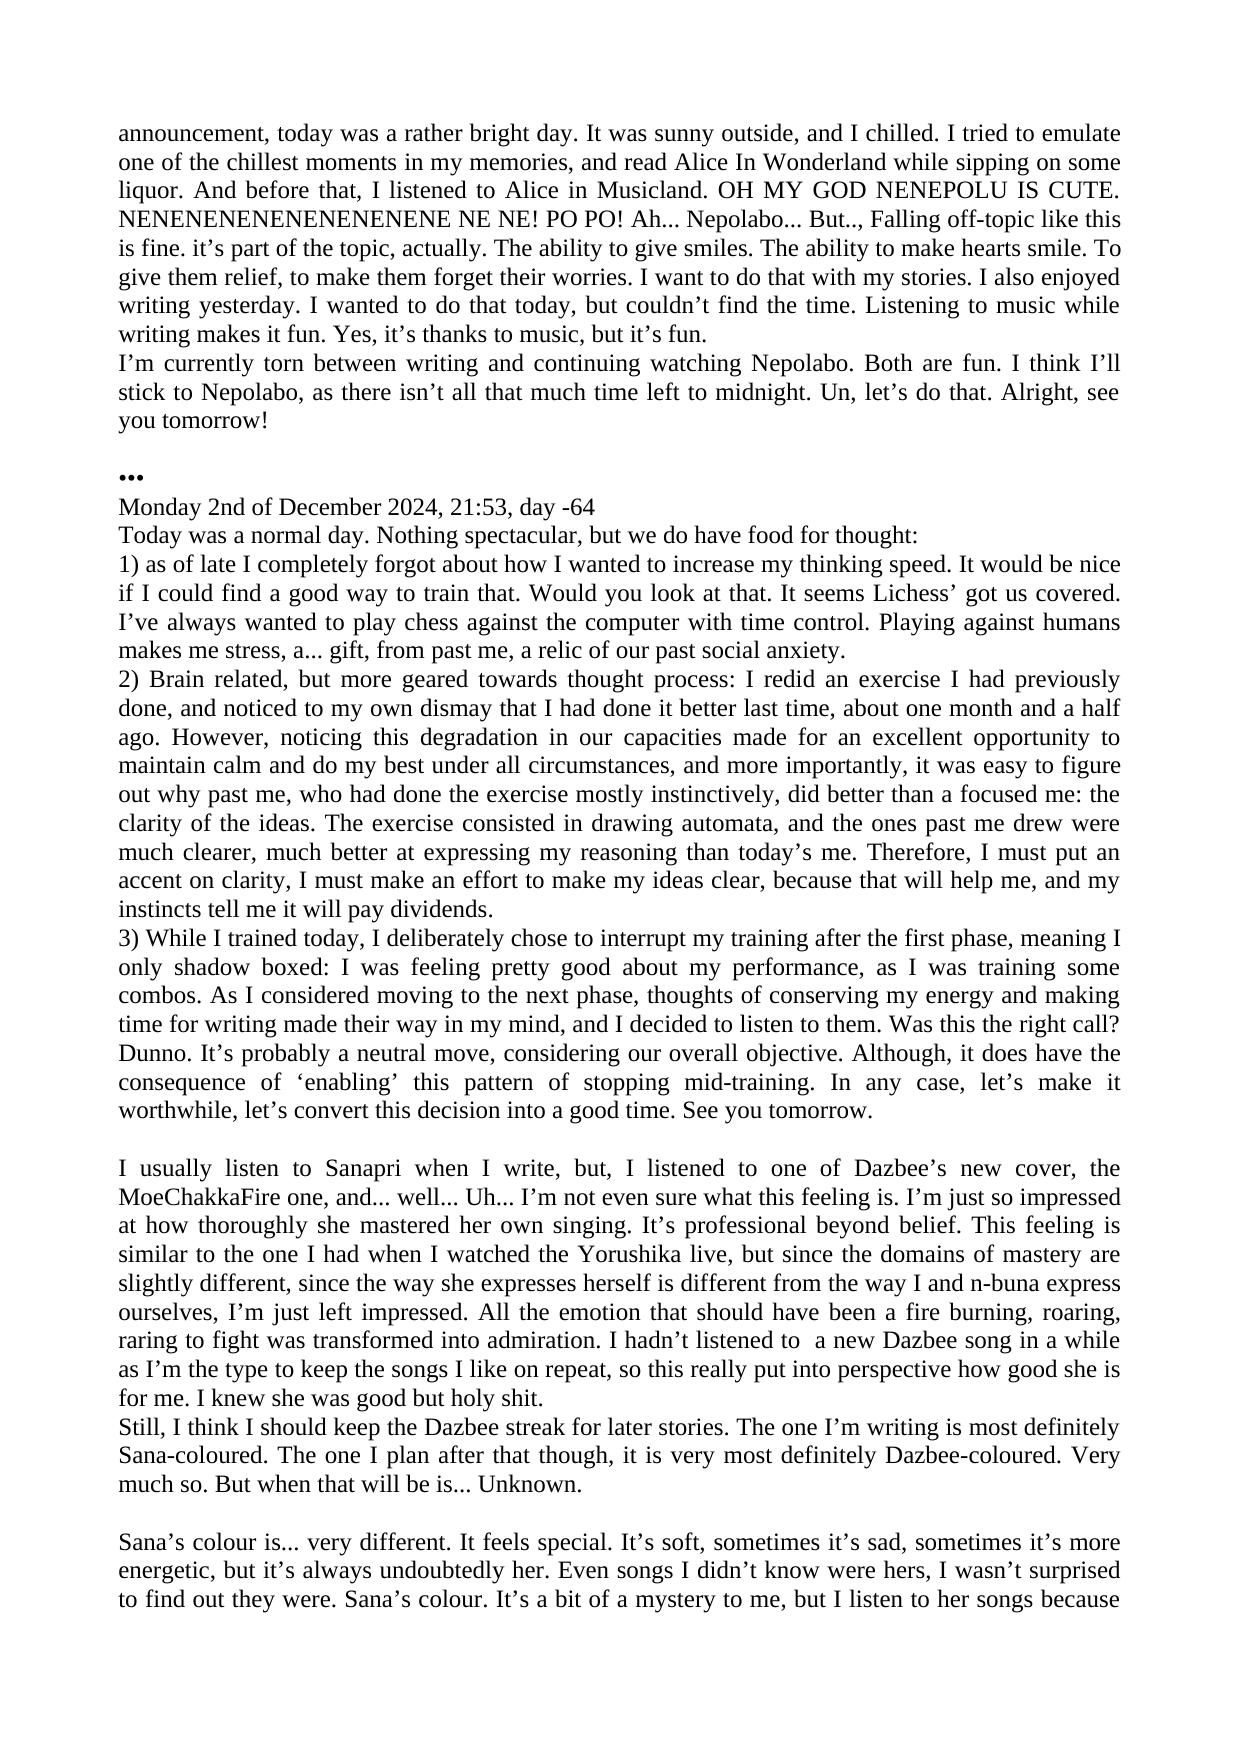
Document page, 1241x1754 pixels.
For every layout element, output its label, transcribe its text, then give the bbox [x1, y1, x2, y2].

text Today was a normal day. Nothing spectacular, but we do have food for thought: [118, 521, 1122, 549]
text Monday 2nd of December 2024, 21:53, day -64 [118, 492, 1122, 521]
text I usually listen to Sanapri when I write, but, I listened to one of Dazbee’s new cover, the MoeChakkaFire one, and... well... Uh... I’m not even sure what this feeling is. I’m just so impressed at how thoroughly she mastered her own singing. It’s professional beyond belief. This feeling is similar to the one I had when I watched the Yorushika live, but since the domains of mastery are slightly different, since the way she expresses herself is different from the way I and n-buna express ourselves, I’m just left impressed. All the emotion that should have been a fire burning, roaring, raring to fight was transformed into admiration. I hadn’t listened to a new Dazbee song in a while as I’m the type to keep the songs I like on repeat, so this really put into perspective how good she is for me. I knew she was good but holy shit. [118, 1153, 1122, 1412]
text 1) as of late I completely forgot about how I wanted to increase my thinking speed. It would be nice if I could find a good way to train that. Would you look at that. It seems Lichess’ got us covered. I’ve always wanted to play chess against the computer with time control. Playing against humans makes me stress, a... gift, from past me, a relic of our past social anxiety. [118, 549, 1122, 664]
text ••• [118, 463, 1122, 492]
text 2) Brain related, but more geared towards thought process: I redid an exercise I had previously done, and noticed to my own dismay that I had done it better last time, about one month and a half ago. However, noticing this degradation in our capacities made for an excellent opportunity to maintain calm and do my best under all circumstances, and more importantly, it was easy to figure out why past me, who had done the exercise mostly instinctively, did better than a focused me: the clarity of the ideas. The exercise consisted in drawing automata, and the ones past me drew were much clearer, much better at expressing my reasoning than today’s me. Therefore, I must put an accent on clarity, I must make an effort to make my ideas clear, because that will help me, and my instincts tell me it will pay dividends. [118, 664, 1122, 923]
text announcement, today was a rather bright day. It was sunny outside, and I chilled. I tried to emulate one of the chillest moments in my memories, and read Alice In Wonderland while sipping on some liquor. And before that, I listened to Alice in Musicland. OH MY GOD NENEPOLU IS CUTE. NENENENENENENENENENE NE NE! PO PO! Ah... Nepolabo... But.., Falling off-topic like this is fine. it’s part of the topic, actually. The ability to give smiles. The ability to make hearts smile. To give them relief, to make them forget their worries. I want to do that with my stories. I also enjoyed writing yesterday. I wanted to do that today, but couldn’t find the time. Listening to music while writing makes it fun. Yes, it’s thanks to music, but it’s fun. [118, 118, 1122, 348]
text 3) While I trained today, I deliberately chose to interrupt my training after the first phase, meaning I only shadow boxed: I was feeling pretty good about my performance, as I was training some combos. As I considered moving to the next phase, thoughts of conserving my energy and making time for writing made their way in my mind, and I decided to listen to them. Was this the right call? Dunno. It’s probably a neutral move, considering our overall objective. Although, it does have the consequence of ‘enabling’ this pattern of stopping mid-training. In any case, let’s make it worthwhile, let’s convert this decision into a good time. See you tomorrow. [118, 923, 1122, 1124]
text Sana’s colour is... very different. It feels special. It’s soft, sometimes it’s sad, sometimes it’s more energetic, but it’s always undoubtedly her. Even songs I didn’t know were hers, I wasn’t surprised to find out they were. Sana’s colour. It’s a bit of a mystery to me, but I listen to her songs because [118, 1527, 1122, 1613]
text Still, I think I should keep the Dazbee streak for later stories. The one I’m writing is most definitely Sana-coloured. The one I plan after that though, it is very most definitely Dazbee-coloured. Very much so. But when that will be is... Unknown. [118, 1412, 1122, 1498]
text I’m currently torn between writing and continuing watching Nepolabo. Both are fun. I think I’ll stick to Nepolabo, as there isn’t all that much time left to midnight. Un, let’s do that. Alright, see you tomorrow! [118, 348, 1122, 434]
